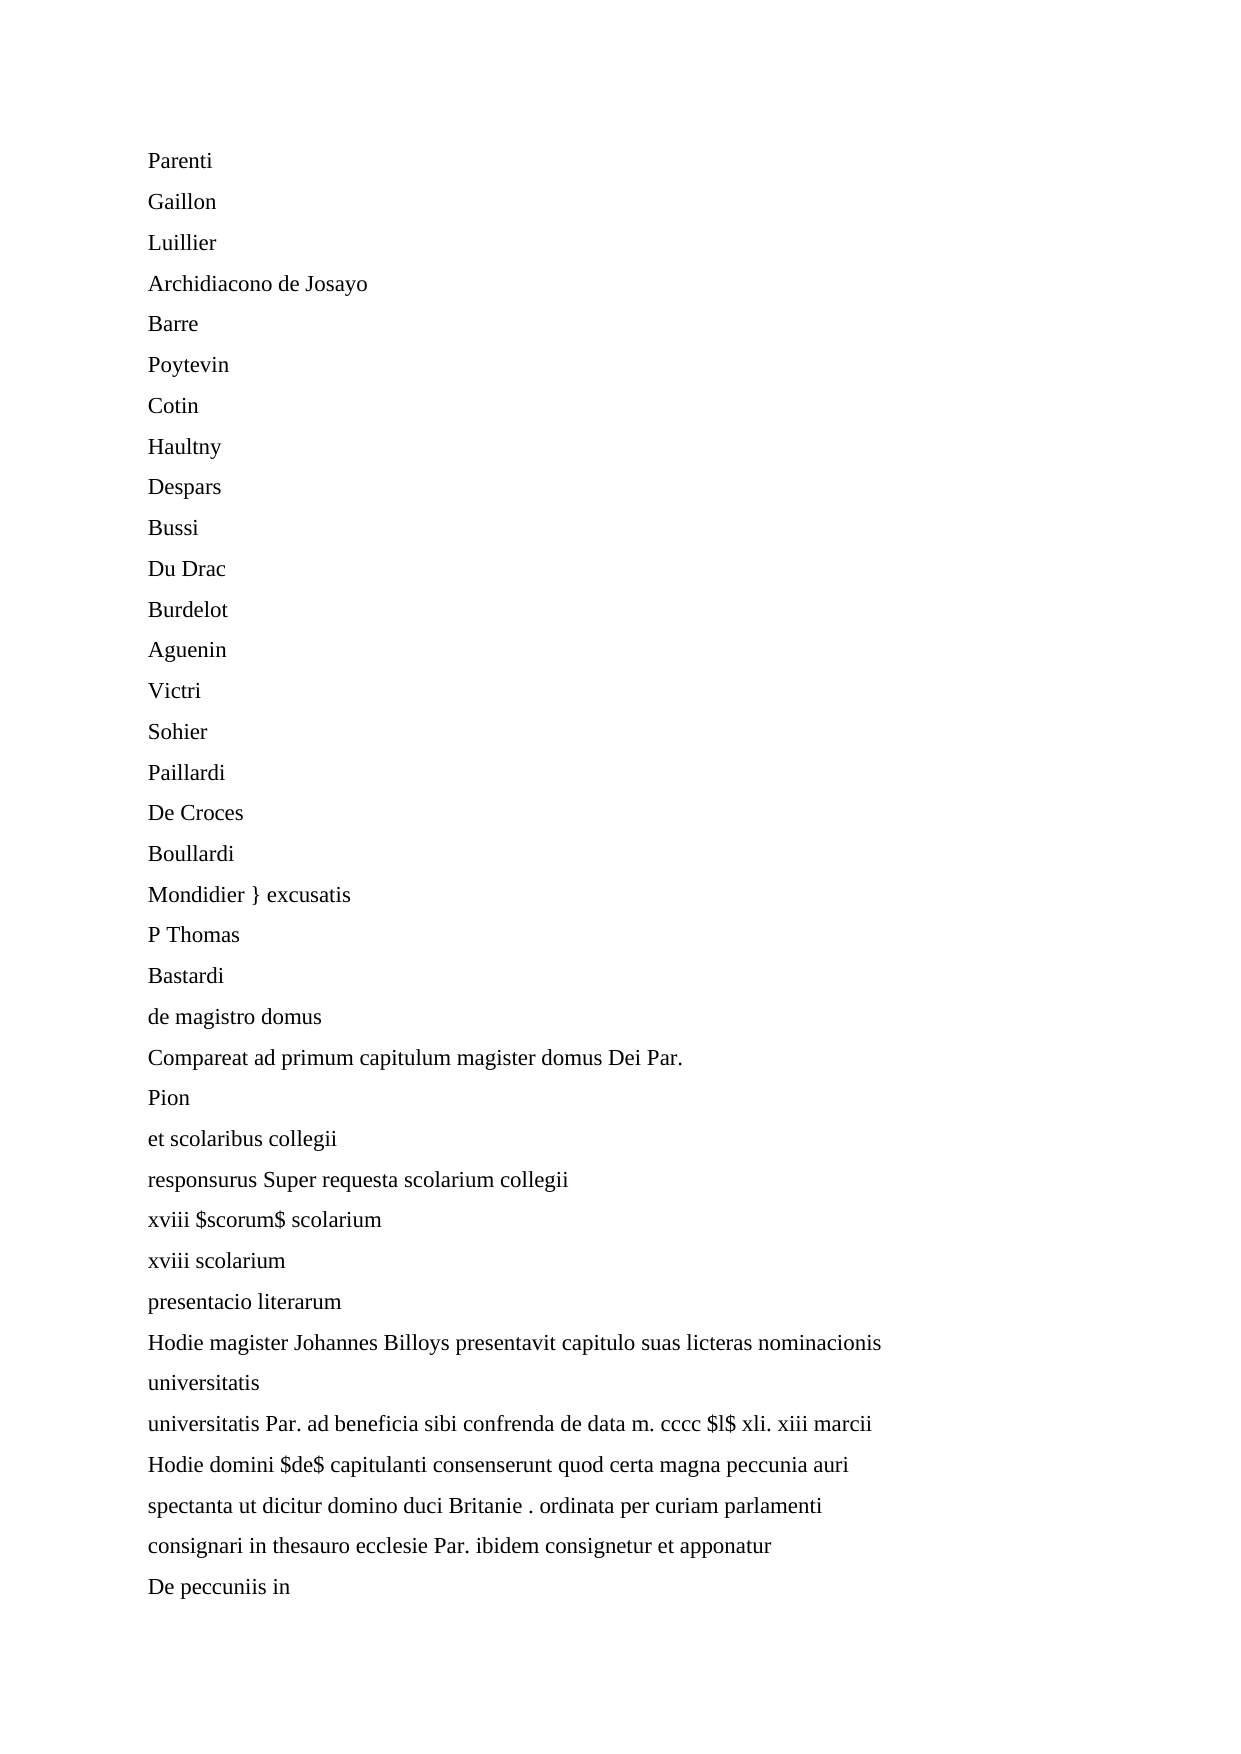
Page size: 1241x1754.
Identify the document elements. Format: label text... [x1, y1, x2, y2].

text responsurus Super requesta scolarium collegii [148, 1166, 1093, 1192]
text De Croces [148, 799, 1093, 826]
text Hodie domini $de$ capitulanti consenserunt quod certa magna peccunia auri [148, 1451, 1093, 1477]
text Sohier [148, 718, 1093, 744]
text de magistro domus [148, 1003, 1093, 1029]
text Pion [148, 1084, 1093, 1111]
text Aguenin [148, 636, 1093, 663]
text P Thomas [148, 921, 1093, 948]
text Despars [148, 473, 1093, 500]
text Poytevin [148, 351, 1093, 378]
text Gaillon [148, 188, 1093, 215]
text Burdelot [148, 596, 1093, 622]
text consignari in thesauro ecclesie Par. ibidem consignetur et apponatur [148, 1532, 1093, 1559]
text Mondidier } excusatis [148, 881, 1093, 907]
text presentacio literarum [148, 1288, 1093, 1314]
text Victri [148, 677, 1093, 703]
text universitatis [148, 1369, 1093, 1396]
text universitatis Par. ad beneficia sibi confrenda de data m. cccc $l$ xli. xiii marcii [148, 1410, 1093, 1437]
text Paillardi [148, 758, 1093, 785]
text Archidiacono de Josayo [148, 270, 1093, 296]
text et scolaribus collegii [148, 1125, 1093, 1151]
text Parenti [148, 148, 1093, 174]
text Bastardi [148, 962, 1093, 988]
text Compareat ad primum capitulum magister domus Dei Par. [148, 1044, 1093, 1070]
text Haultny [148, 433, 1093, 459]
text Bussi [148, 514, 1093, 541]
text Du Drac [148, 555, 1093, 581]
text xviii scolarium [148, 1247, 1093, 1274]
text Hodie magister Johannes Billoys presentavit capitulo suas licteras nominacionis [148, 1329, 1093, 1355]
text De peccuniis in [148, 1573, 1093, 1599]
text Boullardi [148, 840, 1093, 866]
text Luillier [148, 229, 1093, 255]
text spectanta ut dicitur domino duci Britanie . ordinata per curiam parlamenti [148, 1492, 1093, 1518]
text xviii $scorum$ scolarium [148, 1207, 1093, 1233]
text Cotin [148, 392, 1093, 418]
text Barre [148, 311, 1093, 337]
